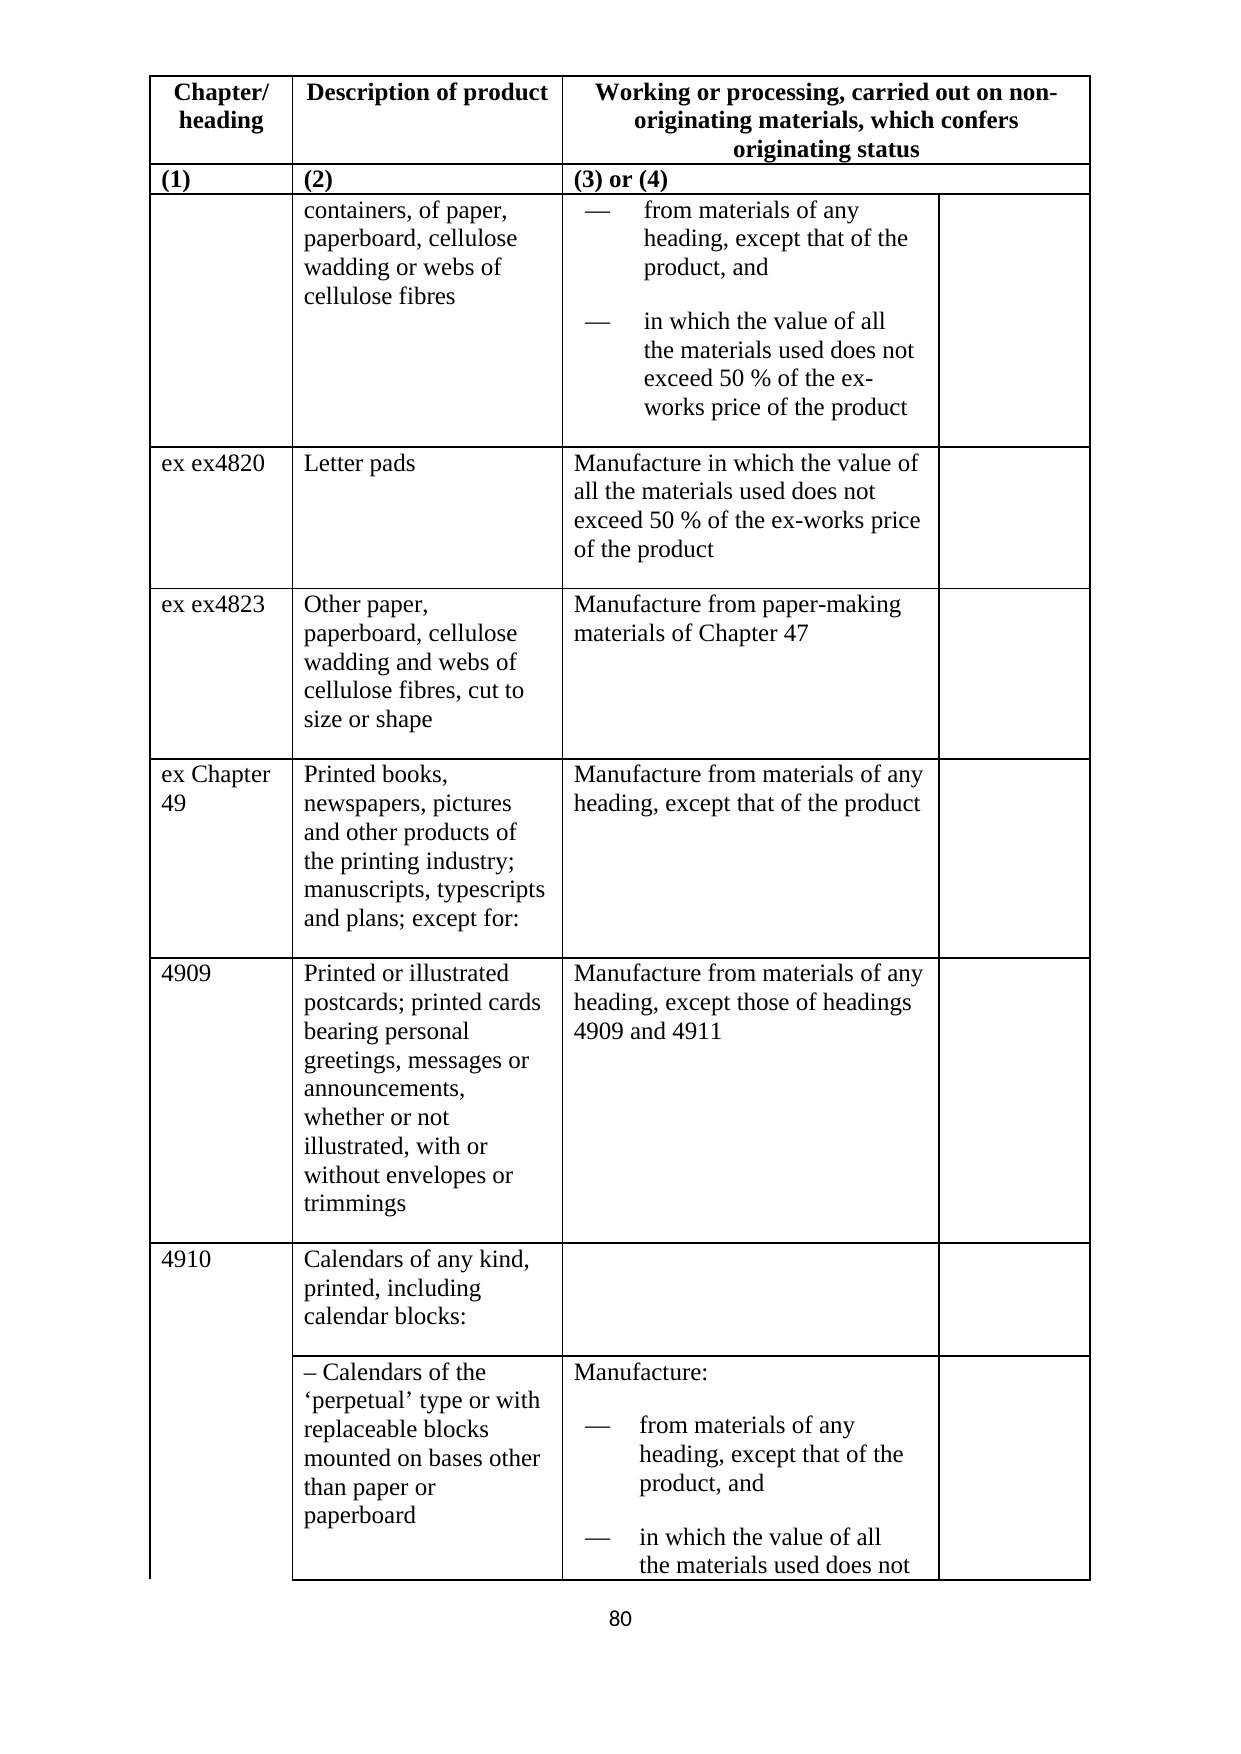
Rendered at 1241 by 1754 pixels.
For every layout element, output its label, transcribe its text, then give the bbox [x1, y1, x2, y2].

table_cell Manufacture from materials of any heading, except those of headings 4909 and 4911 [563, 959, 938, 1242]
table_cell ex ex4820 [151, 448, 292, 588]
table_header — [574, 1410, 628, 1522]
table_header — [574, 195, 632, 306]
table_cell 4910 [151, 1244, 292, 1355]
table_cell [563, 195, 938, 446]
table_cell Calendars of any kind, printed, including calendar blocks: [293, 1244, 562, 1355]
table_header from materials of any heading, except that of the product, and [628, 1410, 928, 1522]
table_cell (1) [151, 165, 292, 193]
table_header from materials of any heading, except that of the product, and [632, 195, 928, 306]
table_header Working or processing, carried out on non-originating materials, which confers originating status [563, 77, 1089, 163]
table_cell [940, 195, 1089, 446]
table_cell [940, 448, 1089, 588]
table_cell Other paper, paperboard, cellulose wadding and webs of cellulose fibres, cut to size or shape [293, 589, 562, 758]
table_cell ex Chapter 49 [151, 760, 292, 957]
table_cell (3) or (4) [563, 165, 1089, 193]
table_cell [940, 589, 1089, 758]
table_header Description of product [293, 77, 562, 163]
table_cell — [574, 1522, 628, 1579]
table_cell — [574, 306, 632, 446]
table_cell in which the value of all the materials used does not [628, 1522, 928, 1579]
table_cell Manufacture: [563, 1357, 938, 1579]
table_cell containers, of paper, paperboard, cellulose wadding or webs of cellulose fibres [293, 195, 562, 446]
table_cell [151, 195, 292, 446]
table_cell in which the value of all the materials used does not exceed 50 % of the ex-works price of the product [632, 306, 928, 446]
table_cell [563, 1244, 938, 1355]
table_cell Manufacture from paper-making materials of Chapter 47 [563, 589, 938, 758]
table_cell ex ex4823 [151, 589, 292, 758]
table_cell (2) [293, 165, 562, 193]
table_cell Printed or illustrated postcards; printed cards bearing personal greetings, messages or announcements, whether or not illustrated, with or without envelopes or trimmings [293, 959, 562, 1242]
table_cell [940, 760, 1089, 957]
table_cell Letter pads [293, 448, 562, 588]
table_cell 4909 [151, 959, 292, 1242]
table_cell [940, 1244, 1089, 1355]
table_cell Manufacture from materials of any heading, except that of the product [563, 760, 938, 957]
table_cell Manufacture in which the value of all the materials used does not exceed 50 % of the ex-works price of the product [563, 448, 938, 588]
table_cell [940, 959, 1089, 1242]
table_cell [940, 1357, 1089, 1579]
table_cell [151, 1355, 292, 1579]
table_header Chapter/ heading [151, 77, 292, 163]
table_cell – Calendars of the ‘perpetual’ type or with replaceable blocks mounted on bases other than paper or paperboard [293, 1357, 562, 1579]
table_cell Printed books, newspapers, pictures and other products of the printing industry; manuscripts, typescripts and plans; except for: [293, 760, 562, 957]
